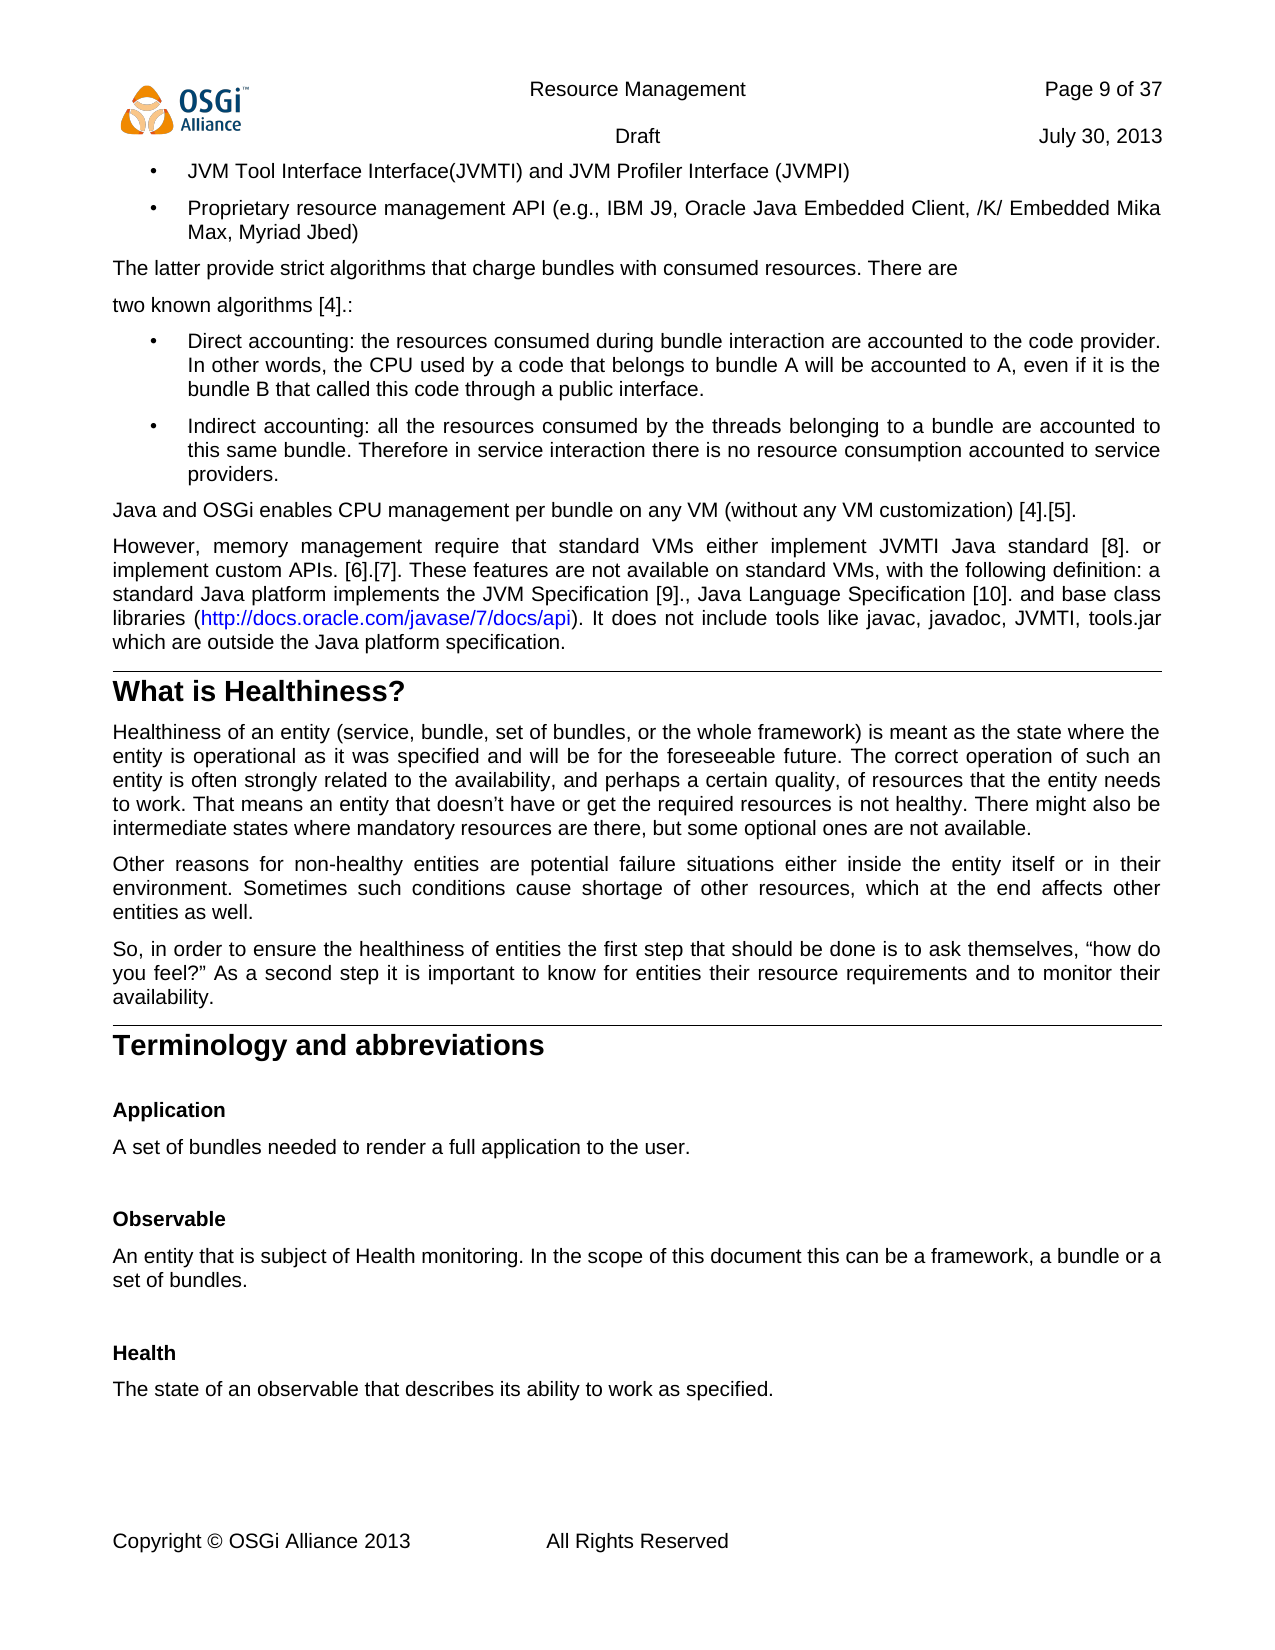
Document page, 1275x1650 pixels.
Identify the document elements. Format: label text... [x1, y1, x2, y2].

text So, in order to ensure the healthiness of entities the first step that should be done is to ask themselves, “how do you feel?” As a second step it is important to know for entities their resource requirements and to monitor their availability. [112, 937, 1162, 1008]
text However, memory management require that standard VMs either implement JVMTI Java standard [8]. or implement custom APIs. [6].[7]. These features are not available on standard VMs, with the following definition: a standard Java platform implements the JVM Specification [9]., Java Language Specification [10]. and base class libraries (http://docs.oracle.com/javase/7/docs/api). It does not include tools like javac, javadoc, JVMTI, tools.jar which are outside the Java platform specification. [112, 534, 1162, 654]
text Other reasons for non-healthy entities are potential failure situations either inside the entity itself or in their environment. Sometimes such conditions cause shortage of other resources, which at the end affects other entities as well. [112, 852, 1162, 924]
text A set of bundles needed to render a full application to the user. [112, 1134, 1162, 1158]
text Healthiness of an entity (service, bundle, set of bundles, or the whole framework) is meant as the state where the entity is operational as it was specified and will be for the foreseeable future. The correct operation of such an entity is often strongly related to the availability, and perhaps a certain quality, of resources that the entity needs to work. That means an entity that doesn’t have or get the required resources is not healthy. There might also be intermediate states where mandatory resources are there, but some optional ones are not available. [112, 720, 1162, 840]
text Application [112, 1098, 1162, 1122]
text An entity that is subject of Health monitoring. In the scope of this document this can be a framework, a bundle or a set of bundles. [112, 1244, 1162, 1292]
list Proprietary resource management API (e.g., IBM J9, Oracle Java Embedded Client, /K/ Embedded Mika Max, Myriad Jbed) [150, 196, 1162, 243]
list Indirect accounting: all the resources consumed by the threads belonging to a bundle are accounted to this same bundle. Therefore in service interaction there is no resource consumption accounted to service providers. [150, 413, 1162, 485]
subtitle Terminology and abbreviations [112, 1026, 1162, 1062]
text Observable [112, 1207, 1162, 1231]
text Health [112, 1340, 1162, 1364]
text Java and OSGi enables CPU management per bundle on any VM (without any VM customization) [4].[5]. [112, 498, 1162, 522]
picture [113, 78, 257, 142]
text two known algorithms [4].: [112, 292, 1162, 316]
subtitle What is Healthiness? [112, 672, 1162, 707]
text The latter provide strict algorithms that charge bundles with consumed resources. There are [112, 256, 1162, 280]
list JVM Tool Interface Interface(JVMTI) and JVM Profiler Interface (JVMPI) [150, 159, 1162, 183]
list Direct accounting: the resources consumed during bundle interaction are accounted to the code provider. In other words, the CPU used by a code that belongs to bundle A will be accounted to A, even if it is the bundle B that called this code through a public interface. [150, 329, 1162, 401]
text The state of an observable that describes its ability to work as specified. [112, 1377, 1162, 1401]
